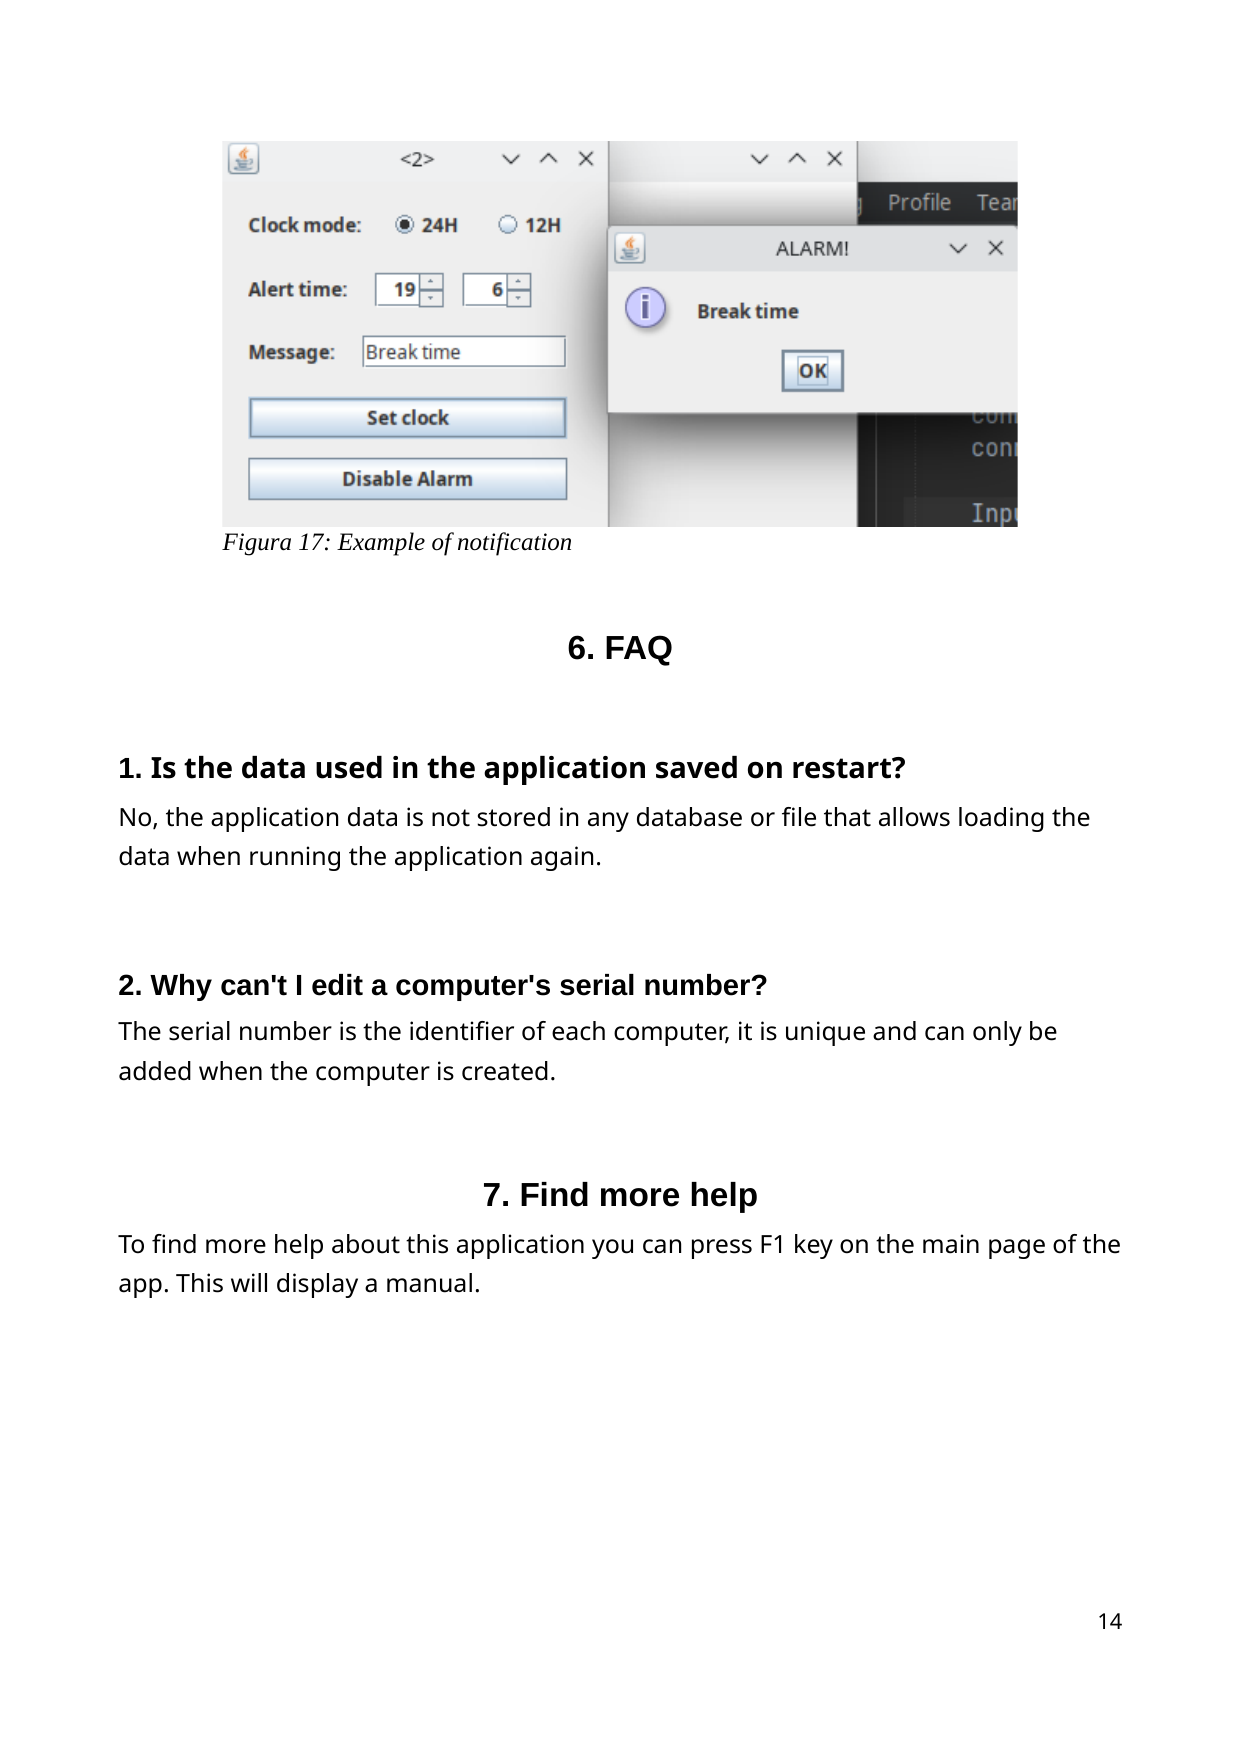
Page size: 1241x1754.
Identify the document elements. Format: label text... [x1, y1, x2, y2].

subtitle 1. Is the data used in the application saved on restart? [118, 748, 1122, 787]
text To find more help about this application you can press F1 key on the main page of the app. This will display a manual. [118, 1226, 1122, 1299]
subtitle 2. Why can't I edit a computer's serial number? [118, 968, 1122, 1002]
subtitle 7. Find more help [118, 1175, 1122, 1214]
picture [222, 141, 1018, 527]
text The serial number is the identifier of each computer, it is unique and can only be added when the computer is created. [118, 1014, 1122, 1087]
text Figura 17: Example of notification [222, 527, 1018, 556]
subtitle 6. FAQ [118, 628, 1122, 667]
text No, the application data is not stored in any database or file that allows loading the data when running the application again. [118, 800, 1122, 873]
